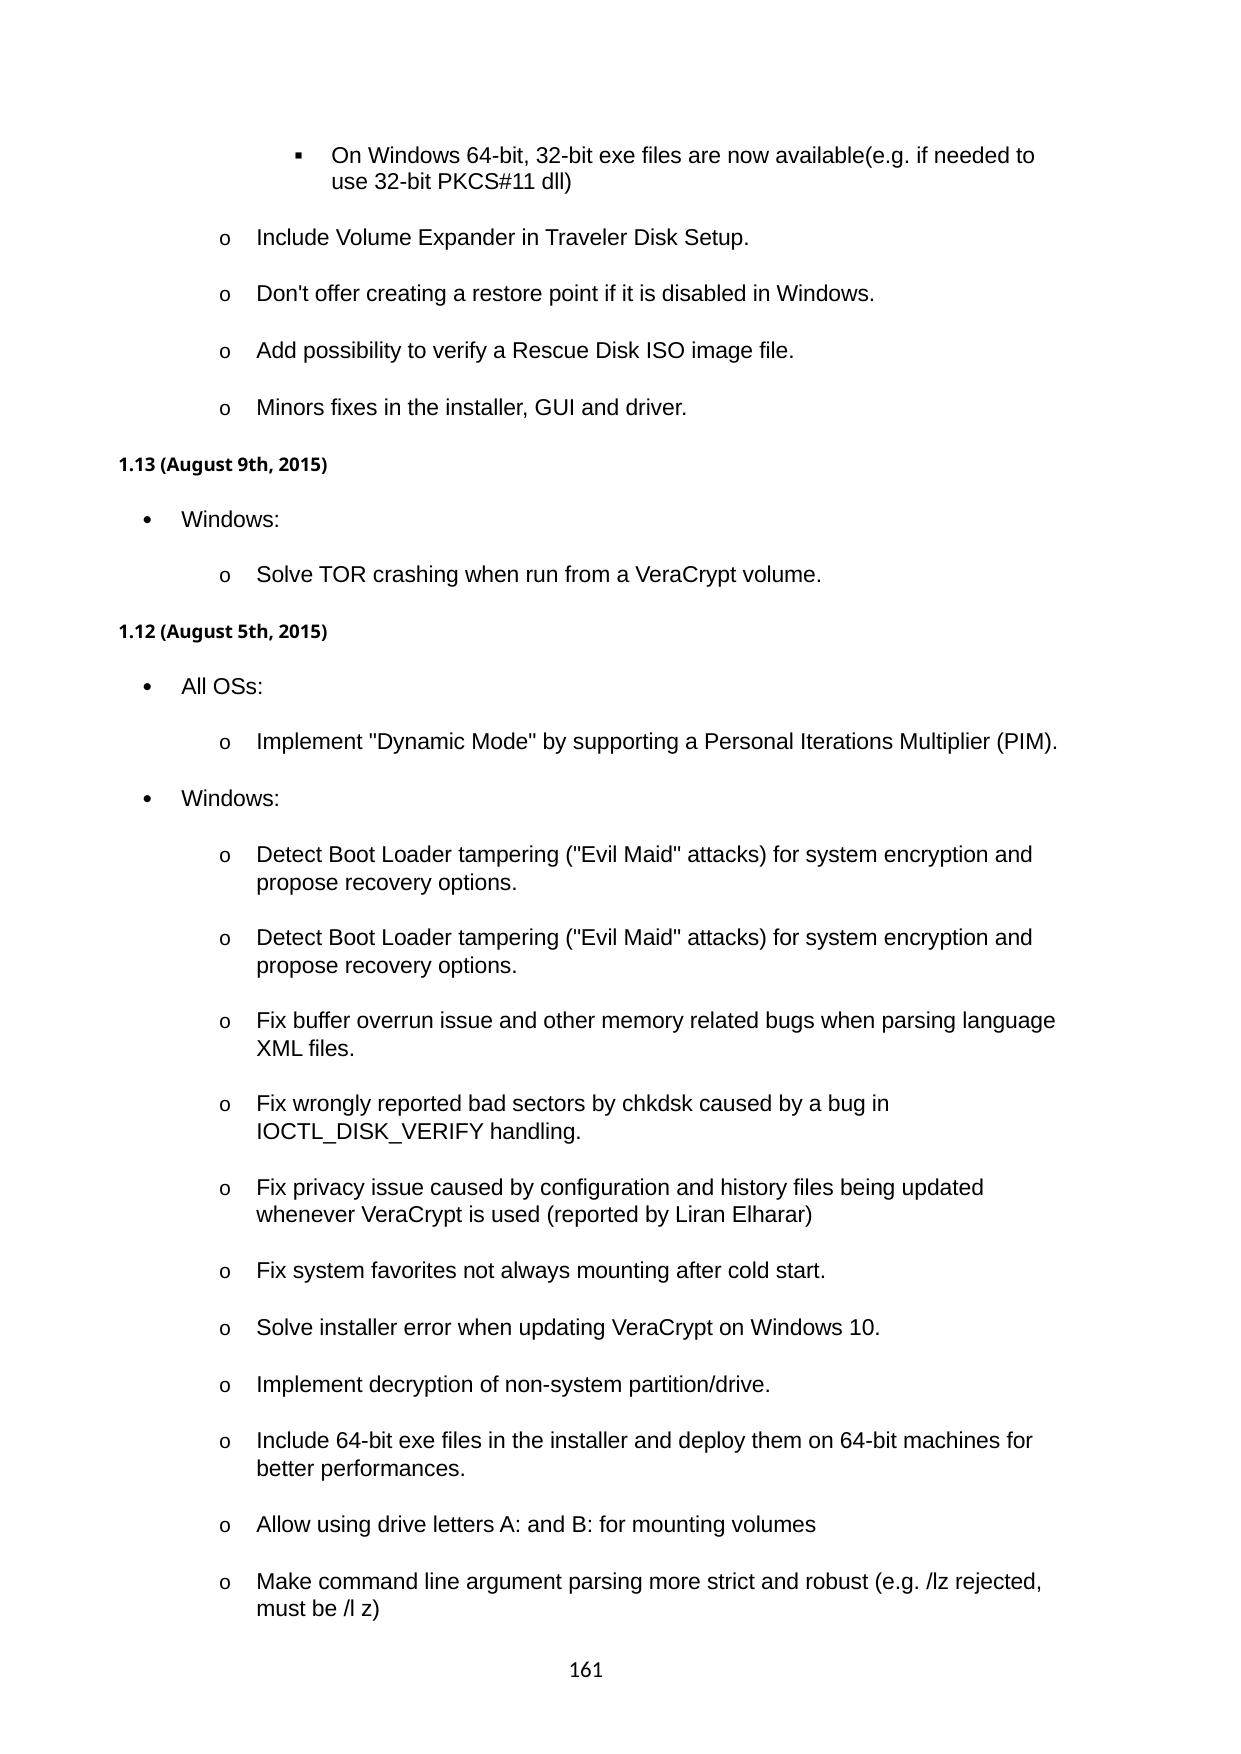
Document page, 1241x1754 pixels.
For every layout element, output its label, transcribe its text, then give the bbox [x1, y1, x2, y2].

list Fix privacy issue caused by configuration and history files being updated whenever VeraCrypt is used (reported by Liran Elharar) [219, 1174, 1065, 1228]
list Include Volume Expander in Traveler Disk Setup. [219, 223, 1065, 251]
list Implement decryption of non-system partition/drive. [219, 1371, 1065, 1398]
list Fix system favorites not always mounting after cold start. [219, 1257, 1065, 1284]
list On Windows 64-bit, 32-bit exe files are now available(e.g. if needed to use 32-bit PKCS#11 dll) [294, 142, 1065, 194]
list Solve installer error when updating VeraCrypt on Windows 10. [219, 1314, 1065, 1341]
list Detect Boot Loader tampering ("Evil Maid" attacks) for system encryption and propose recovery options. [219, 924, 1065, 978]
list Solve TOR crashing when run from a VeraCrypt volume. [219, 561, 1065, 589]
list Implement "Dynamic Mode" by supporting a Personal Iterations Multiplier (PIM). [219, 728, 1065, 756]
text 1.12 (August 5th, 2015) [118, 618, 1065, 644]
list Allow using drive letters A: and B: for mounting volumes [219, 1511, 1065, 1538]
list Windows: [144, 785, 1065, 812]
list Minors fixes in the installer, GUI and driver. [219, 394, 1065, 422]
text 1.13 (August 9th, 2015) [118, 451, 1065, 477]
list All OSs: [144, 673, 1065, 699]
list Don't offer creating a restore point if it is disabled in Windows. [219, 280, 1065, 308]
list Fix buffer overrun issue and other memory related bugs when parsing language XML files. [219, 1007, 1065, 1061]
list Windows: [144, 506, 1065, 532]
list Make command line argument parsing more strict and robust (e.g. /lz rejected, must be /l z) [219, 1568, 1065, 1622]
list Include 64-bit exe files in the installer and deploy them on 64-bit machines for better performances. [219, 1427, 1065, 1482]
list Fix wrongly reported bad sectors by chkdsk caused by a bug in IOCTL_DISK_VERIFY handling. [219, 1090, 1065, 1144]
list Detect Boot Loader tampering ("Evil Maid" attacks) for system encryption and propose recovery options. [219, 841, 1065, 895]
list Add possibility to verify a Rescue Disk ISO image file. [219, 337, 1065, 365]
